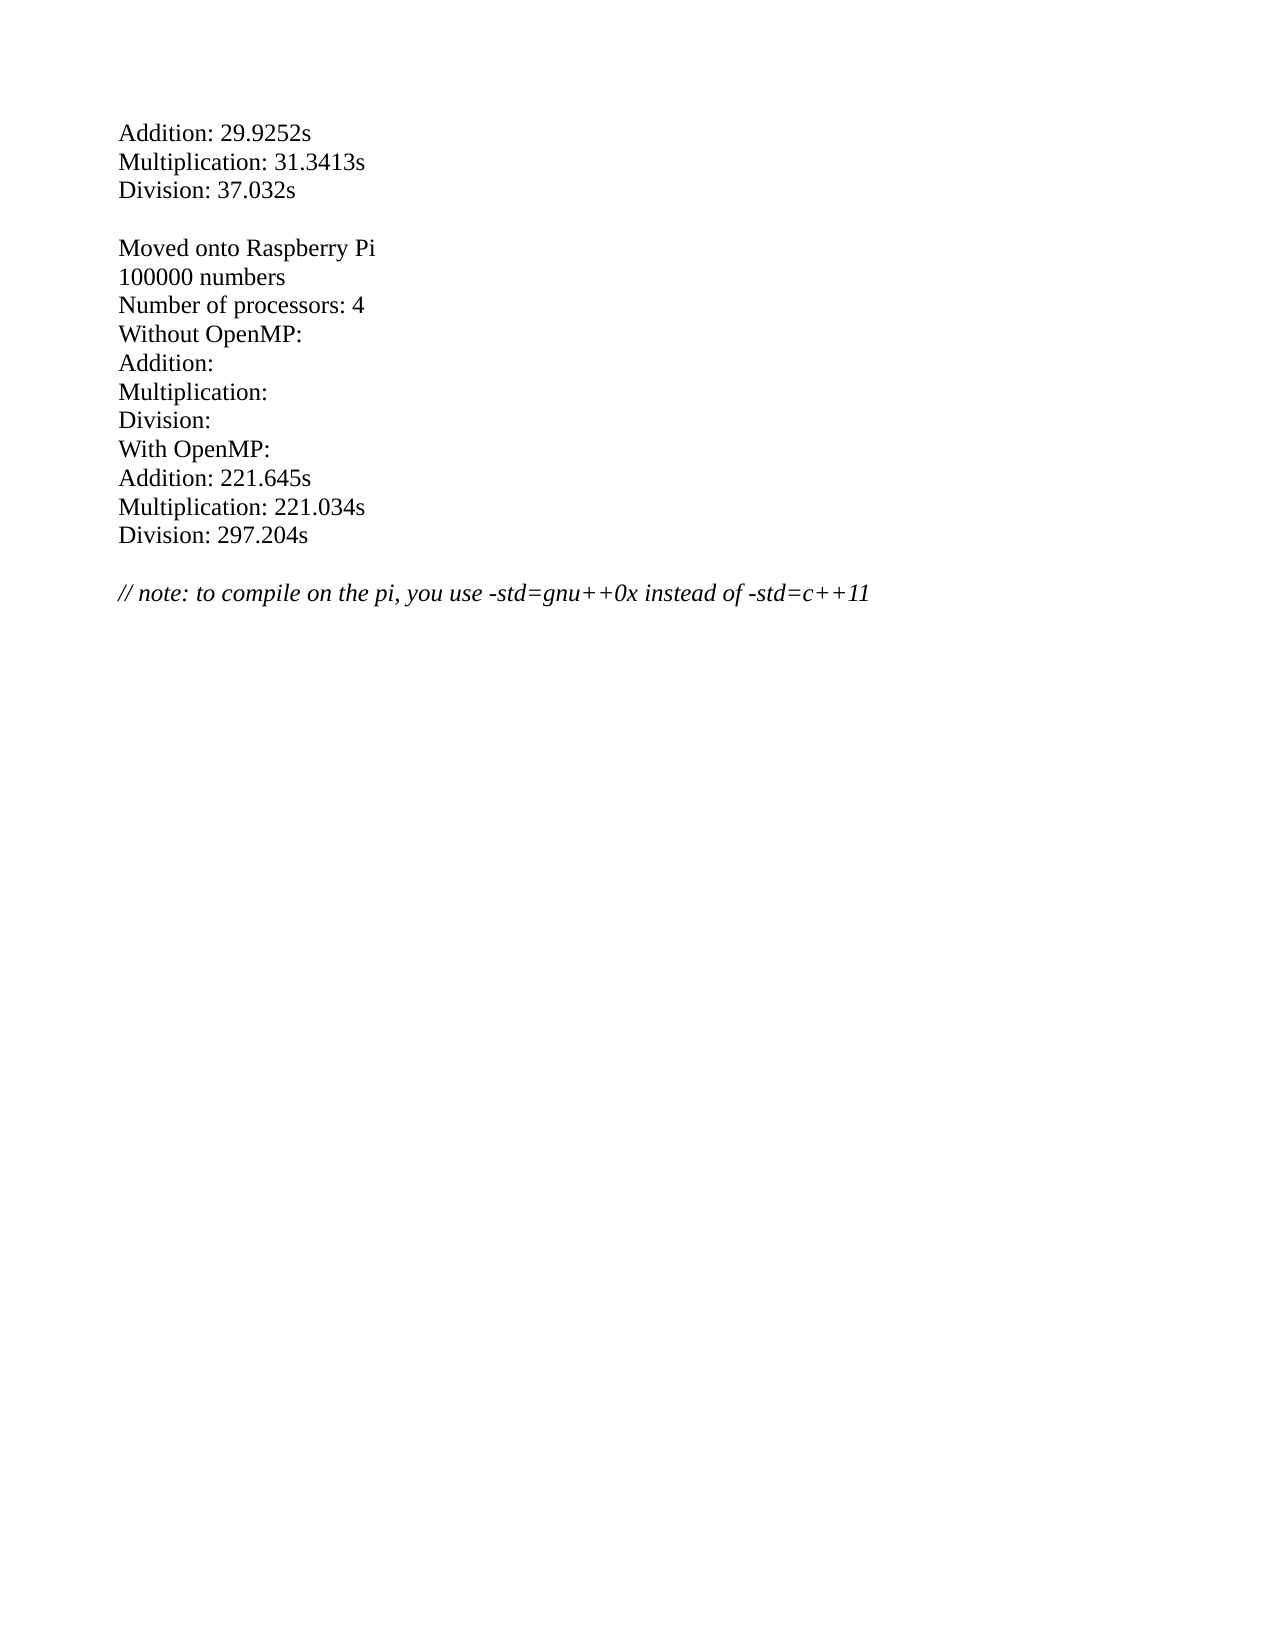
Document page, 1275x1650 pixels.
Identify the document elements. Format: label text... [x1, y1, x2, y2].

text Number of processors: 4 [118, 291, 1157, 319]
text Multiplication: 31.3413s [118, 147, 1157, 176]
text Division: [118, 406, 1157, 434]
text Multiplication: [118, 377, 1157, 406]
text Moved onto Raspberry Pi [118, 233, 1157, 262]
text // note: to compile on the pi, you use -std=gnu++0x instead of -std=c++11 [118, 578, 1157, 607]
text With OpenMP: [118, 434, 1157, 463]
text Multiplication: 221.034s [118, 492, 1157, 521]
text Without OpenMP: [118, 319, 1157, 348]
text Addition: 221.645s [118, 463, 1157, 492]
text Addition: [118, 348, 1157, 377]
text Division: 297.204s [118, 521, 1157, 549]
text 100000 numbers [118, 262, 1157, 291]
text Division: 37.032s [118, 176, 1157, 204]
text Addition: 29.9252s [118, 118, 1157, 147]
